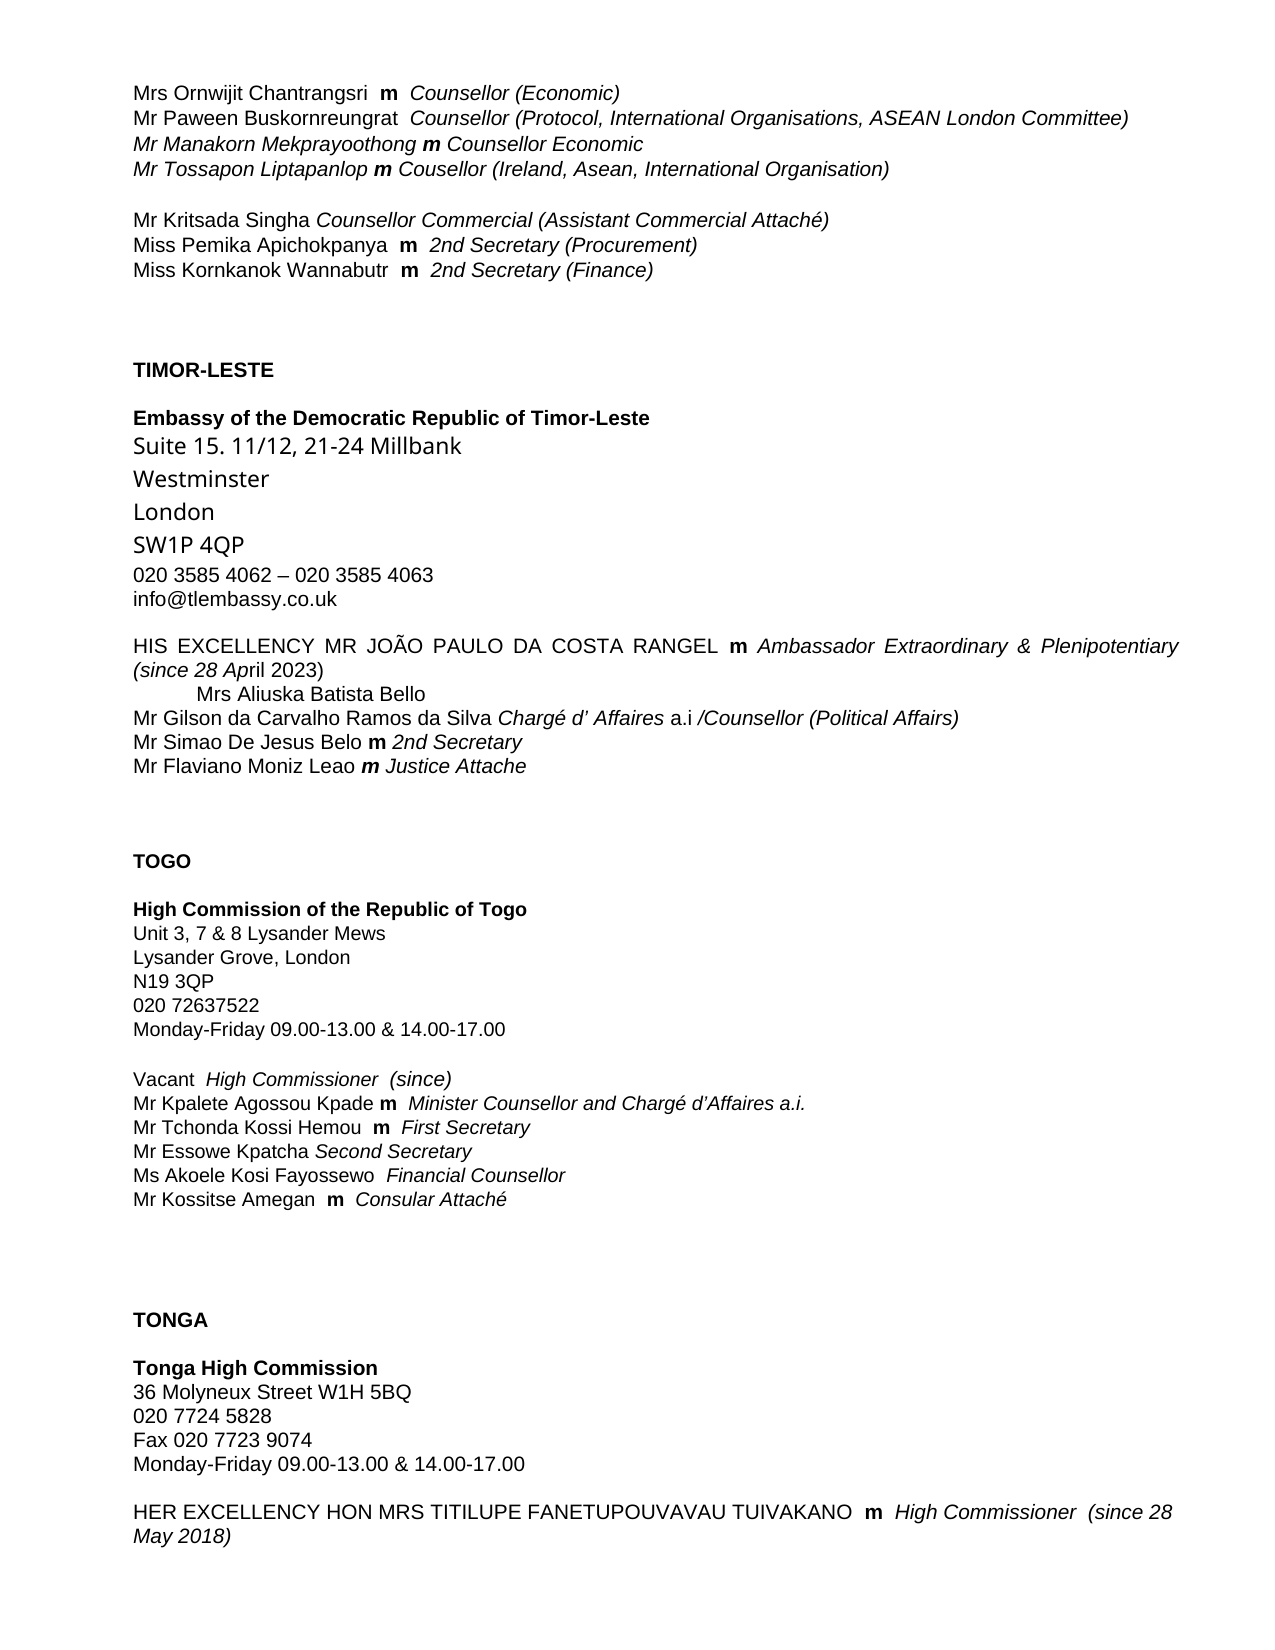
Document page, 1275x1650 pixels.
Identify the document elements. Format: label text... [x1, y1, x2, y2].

text info@tlembassy.co.uk [133, 586, 1181, 610]
text Unit 3, 7 & 8 Lysander Mews [133, 922, 1181, 945]
text High Commission of the Republic of Togo [133, 898, 1181, 921]
text TOGO [133, 850, 1181, 873]
text Mr Flaviano Moniz Leao m Justice Attache [133, 754, 1181, 778]
text Fax 020 7723 9074 [133, 1428, 1181, 1452]
text Mr Kritsada Singha Counsellor Commercial (Assistant Commercial Attaché) [133, 207, 1181, 231]
text N19 3QP [133, 970, 1181, 993]
text Tonga High Commission [133, 1356, 1181, 1380]
text 020 72637522 [133, 994, 1181, 1017]
text HER EXCELLENCY HON MRS TITILUPE FANETUPOUVAVAU TUIVAKANO m High Commissioner (since 28 May 2018) [133, 1499, 1181, 1547]
text Mr Tchonda Kossi Hemou m First Secretary [133, 1116, 1181, 1138]
text Mr Kossitse Amegan m Consular Attaché [133, 1188, 1181, 1211]
text 020 7724 5828 [133, 1404, 1181, 1428]
text London [133, 496, 1181, 527]
text Mrs Ornwijit Chantrangsri m Counsellor (Economic) [133, 81, 1181, 105]
text Mr Kpalete Agossou Kpade m Minister Counsellor and Chargé d’Affaires a.i. [133, 1092, 1181, 1114]
text Mr Tossapon Liptapanlop m Cousellor (Ireland, Asean, International Organisation) [133, 157, 1234, 181]
text Monday-Friday 09.00-13.00 & 14.00-17.00 [133, 1452, 1181, 1476]
text SW1P 4QP [133, 529, 1181, 561]
text Mr Manakorn Mekprayoothong m Counsellor Economic [133, 132, 1234, 156]
text Miss Kornkanok Wannabutr m 2nd Secretary (Finance) [133, 258, 1181, 282]
text 36 Molyneux Street W1H 5BQ [133, 1380, 1181, 1404]
text 020 3585 4062 – 020 3585 4063 [133, 562, 1181, 586]
text TONGA [133, 1308, 1181, 1332]
text Mr Gilson da Carvalho Ramos da Silva Chargé d’ Affaires a.i /Counsellor (Political Affairs) [133, 706, 1181, 730]
text Mrs Aliuska Batista Bello [133, 682, 1181, 706]
text Mr Simao De Jesus Belo m 2nd Secretary [133, 730, 1181, 754]
text Monday-Friday 09.00-13.00 & 14.00-17.00 [133, 1018, 1181, 1041]
text Mr Essowe Kpatcha Second Secretary [133, 1140, 1181, 1163]
text Westminster [133, 463, 1181, 494]
text Mr Paween Buskornreungrat Counsellor (Protocol, International Organisations, ASEAN London Committee) [133, 106, 1234, 130]
text Vacant High Commissioner (since) [133, 1066, 1181, 1090]
text Embassy of the Democratic Republic of Timor-Leste [133, 406, 1181, 430]
text Ms Akoele Kosi Fayossewo Financial Counsellor [133, 1164, 1181, 1187]
text Lysander Grove, London [133, 946, 1181, 969]
text TIMOR-LESTE [133, 358, 1181, 382]
text His EXCEllency Mr joÃo paulo da costa rangel m Ambassador Extraordinary & Plenipotentiary (since 28 April 2023) [133, 634, 1181, 682]
text Miss Pemika Apichokpanya m 2nd Secretary (Procurement) [133, 233, 1181, 257]
text Suite 15. 11/12, 21-24 Millbank [133, 430, 1181, 461]
